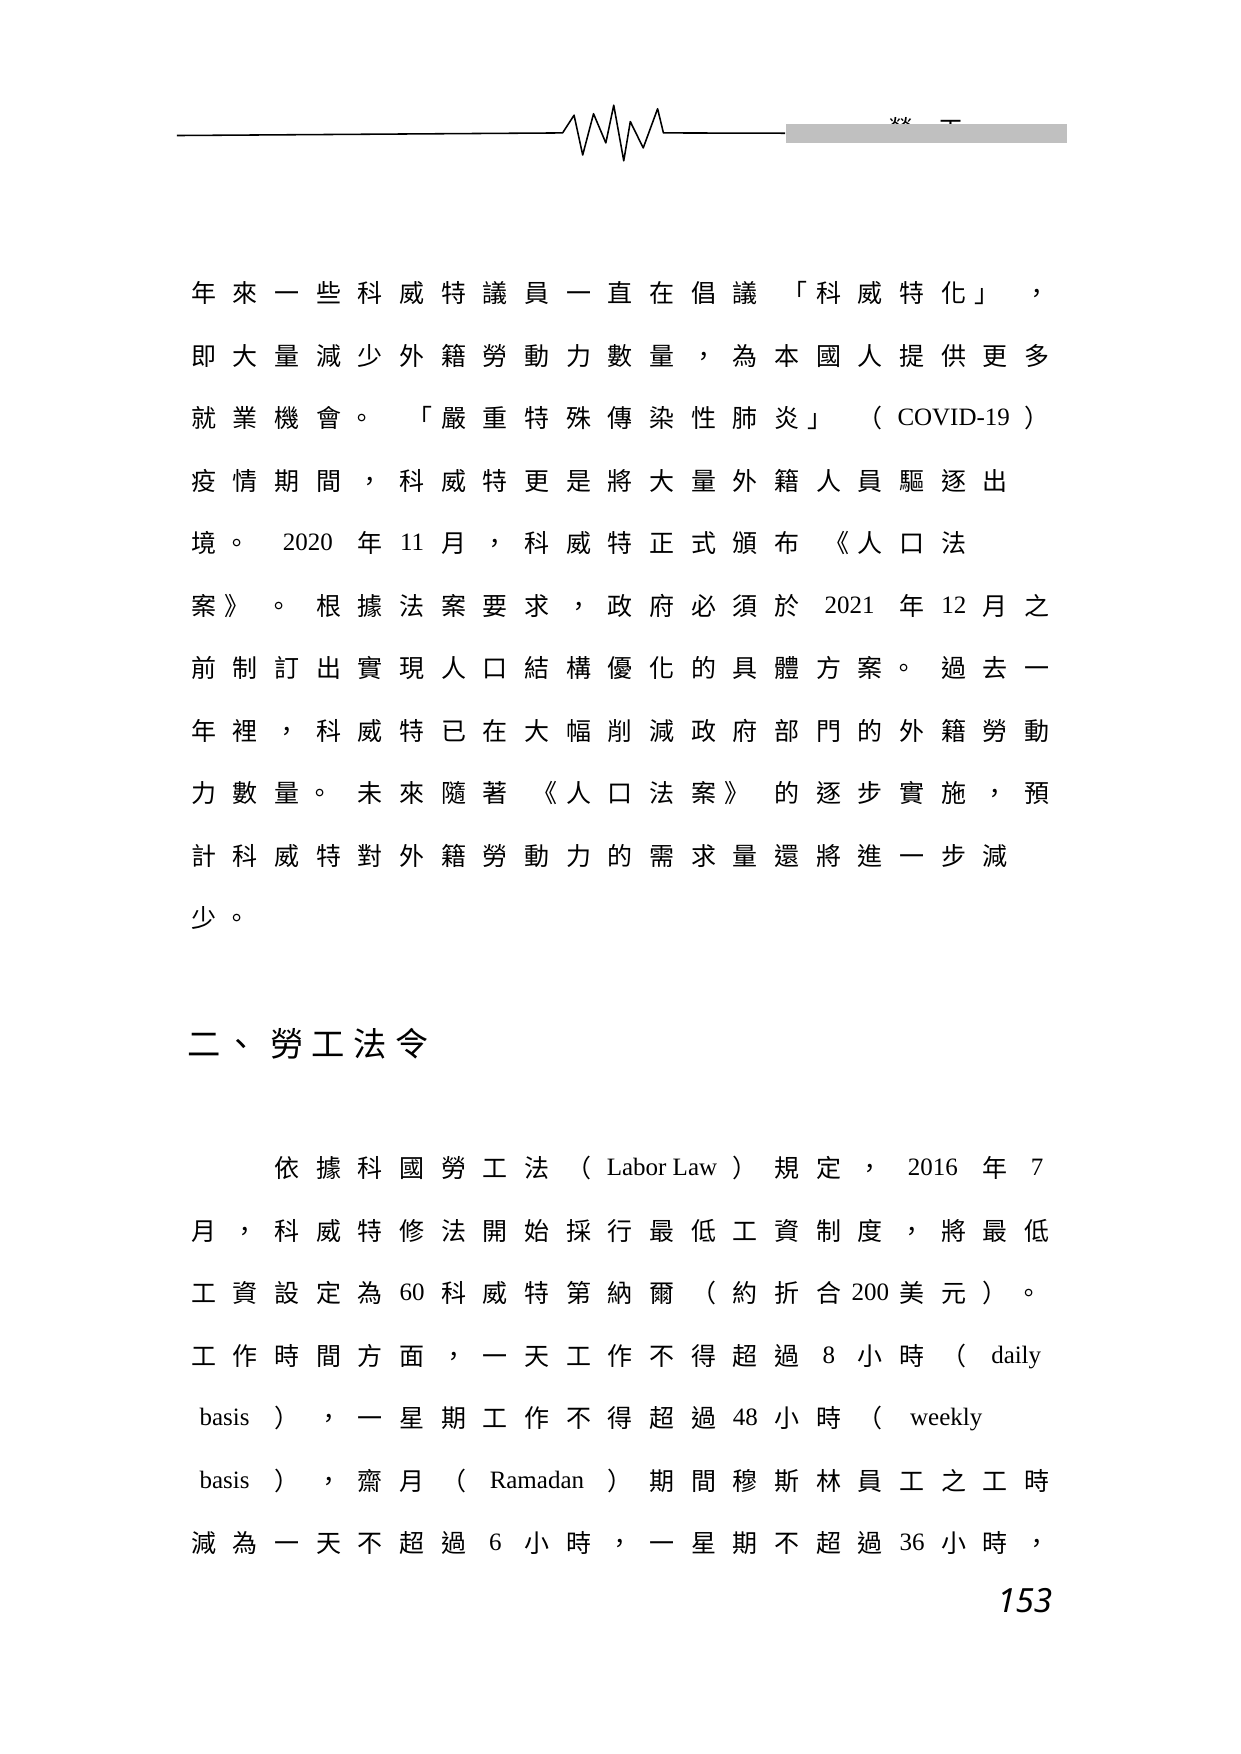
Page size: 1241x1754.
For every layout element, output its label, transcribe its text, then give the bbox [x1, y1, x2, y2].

text 依據科國勞工法（Labor Law）規定，2016年7月，科威特修法開始採行最低工資制度，將最低工資設定為60科威特第納爾（約折合200美元）。工作時間方面，一天工作不得超過8小時（daily basis），一星期工作不得超過48小時（weekly basis），齋月（Ramadan）期間穆斯林員工之工時減為一天不超過6小時，一星期不超過36小時， [183, 1125, 1058, 1563]
text 年來一些科威特議員一直在倡議「科威特化」，即大量減少外籍勞動力數量，為本國人提供更多就業機會。「嚴重特殊傳染性肺炎」（COVID-19）疫情期間，科威特更是將大量外籍人員驅逐出境。2020年11月，科威特正式頒布《人口法案》。根據法案要求，政府必須於2021年12月之前制訂出實現人口結構優化的具體方案。過去一年裡，科威特已在大幅削減政府部門的外籍勞動力數量。未來隨著《人口法案》的逐步實施，預計科威特對外籍勞動力的需求量還將進一步減少。 [183, 250, 1058, 938]
text 二、勞工法令 [183, 1000, 1058, 1063]
